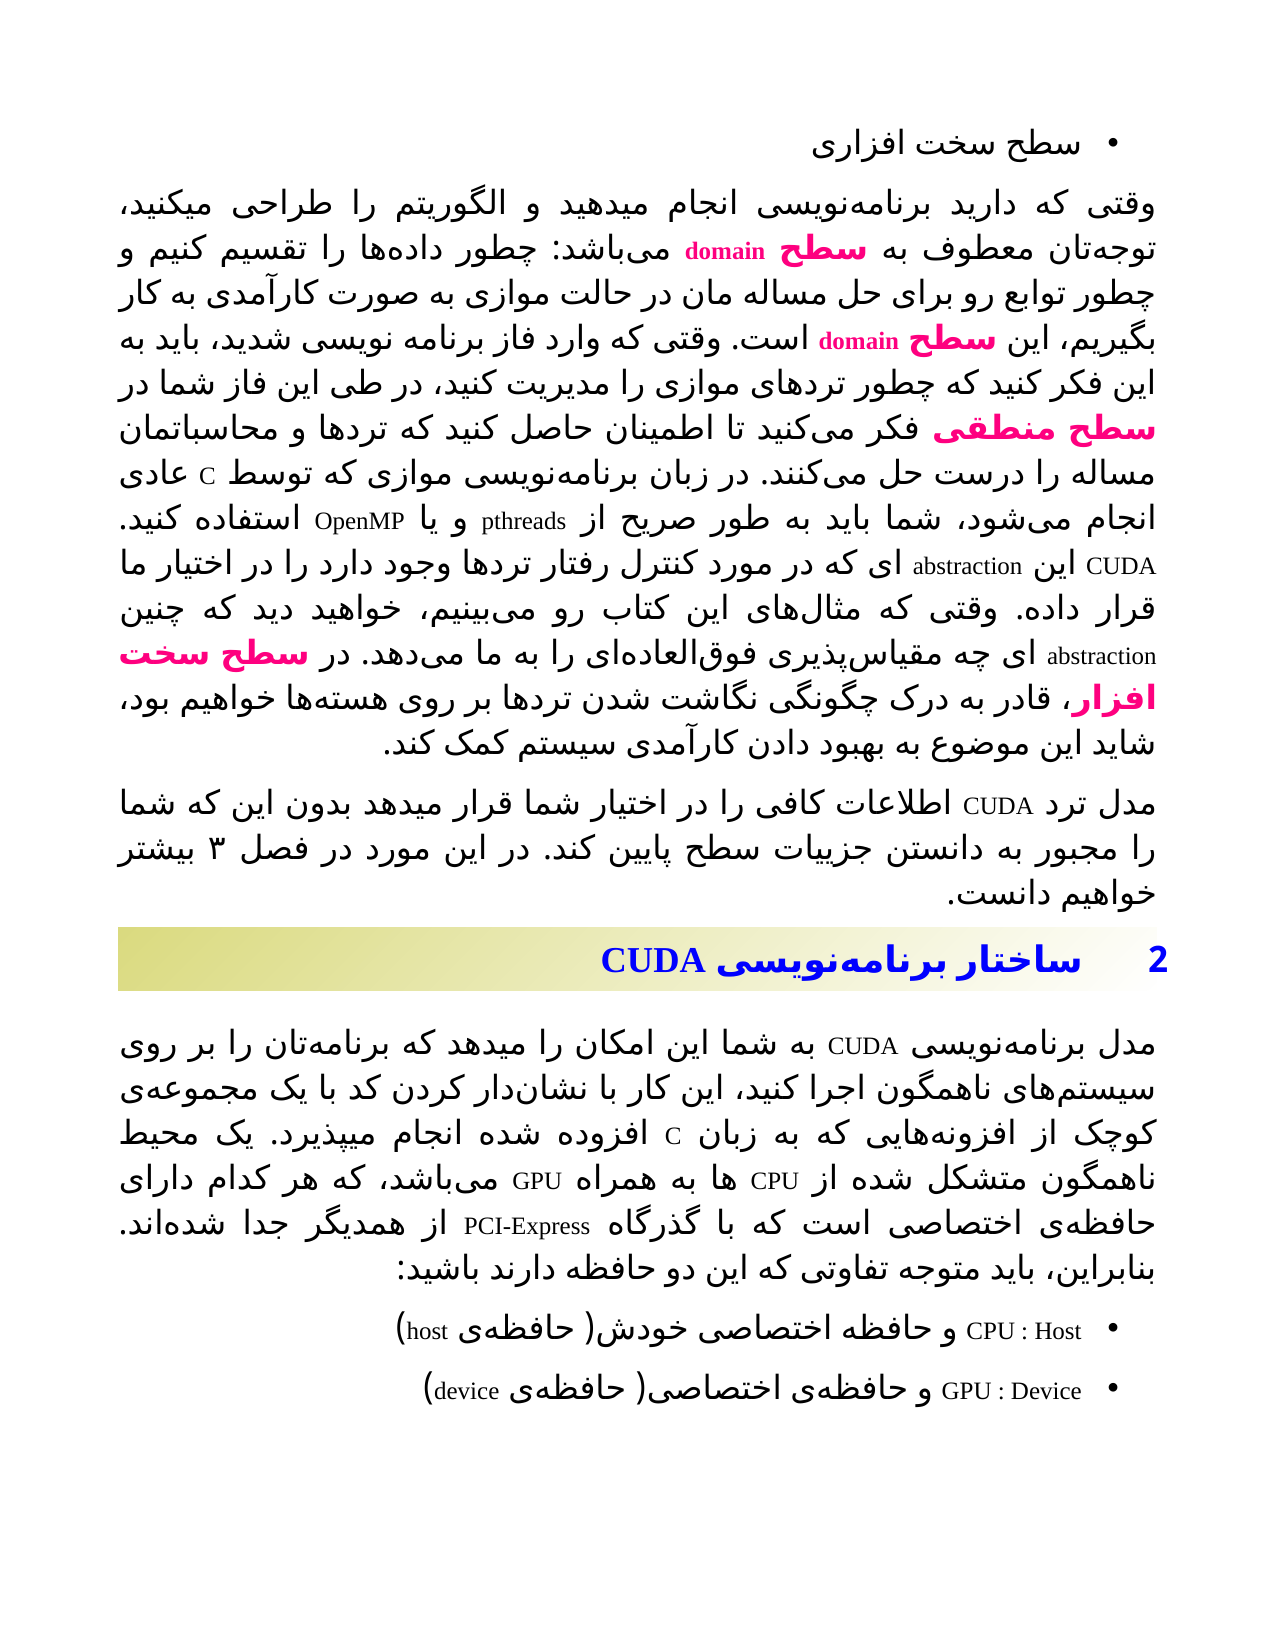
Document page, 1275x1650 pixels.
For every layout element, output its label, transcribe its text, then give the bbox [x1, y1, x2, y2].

subtitle ساختار برنامه‌نویسی CUDA [118, 928, 1157, 991]
text مدل برنامه‌نویسی CUDA به شما این امکان را میدهد که برنامه‌تان را بر روی سیستم‌های ناهمگون اجرا کنید، این کار با نشان‌دار کردن کد با یک مجموعه‌ی کوچک از افزونه‌هایی که به زبان C افزوده شده انجام میپذیرد. یک محیط ناهمگون متشکل شده از CPU ها به همراه GPU می‌باشد، که هر کدام دارای حافظه‌ی اختصاصی است که با گذرگاه PCI-Express از همدیگر جدا شده‌اند. بنابراین، باید متوجه تفاوتی که این دو حافظه دارند باشید: [118, 1018, 1157, 1288]
text وقتی که دارید برنامه‌نویسی انجام میدهید و الگوریتم را طراحی میکنید، توجه‌تان معطوف به سطح domain می‌باشد: چطور داده‌ها را تقسیم کنیم و چطور توابع رو برای حل مساله مان در حالت موازی به صورت کارآمدی به کار بگیریم، این سطح domain است. وقتی که وارد فاز برنامه نویسی شدید، باید به این فکر کنید که چطور ترد‌های موازی را مدیریت کنید، در طی این فاز شما در سطح منطقی فکر می‌کنید تا اطمینان حاصل کنید که ترد‌ها و محاسباتمان مساله را درست حل می‌کنند. در زبان برنامه‌نویسی موازی که توسط C عادی انجام می‌شود، شما باید به طور صریح از pthreads و یا OpenMP استفاده کنید. CUDA این abstraction ای که در مورد کنترل رفتار ترد‌ها وجود دارد را در اختیار ما قرار داده. وقتی که مثال‌های این کتاب رو می‌بینیم، خواهید دید که چنین abstraction ای چه مقیاس‌پذیری فوق‌العاده‌ای را به ما می‌دهد. در سطح سخت افزار، قادر به درک چگونگی نگاشت شدن ترد‌ها بر روی هسته‌ها خواهیم بود، شاید این موضوع به بهبود دادن کارآمدی سیستم کمک کند. [118, 178, 1157, 763]
list سطح سخت افزاری [118, 118, 1119, 163]
list CPU : Host و حافظه اختصاصی خودش( حافظه‌ی host) [118, 1303, 1119, 1348]
text مدل ترد CUDA اطلاعات کافی را در اختیار شما قرار میدهد بدون این که شما را مجبور به دانستن جزییات سطح پایین کند. در این مورد در فصل ۳ بیشتر خواهیم دانست. [118, 778, 1157, 913]
list GPU : Device و حافظه‌ی اختصاصی( حافظه‌ی device) [118, 1363, 1119, 1408]
